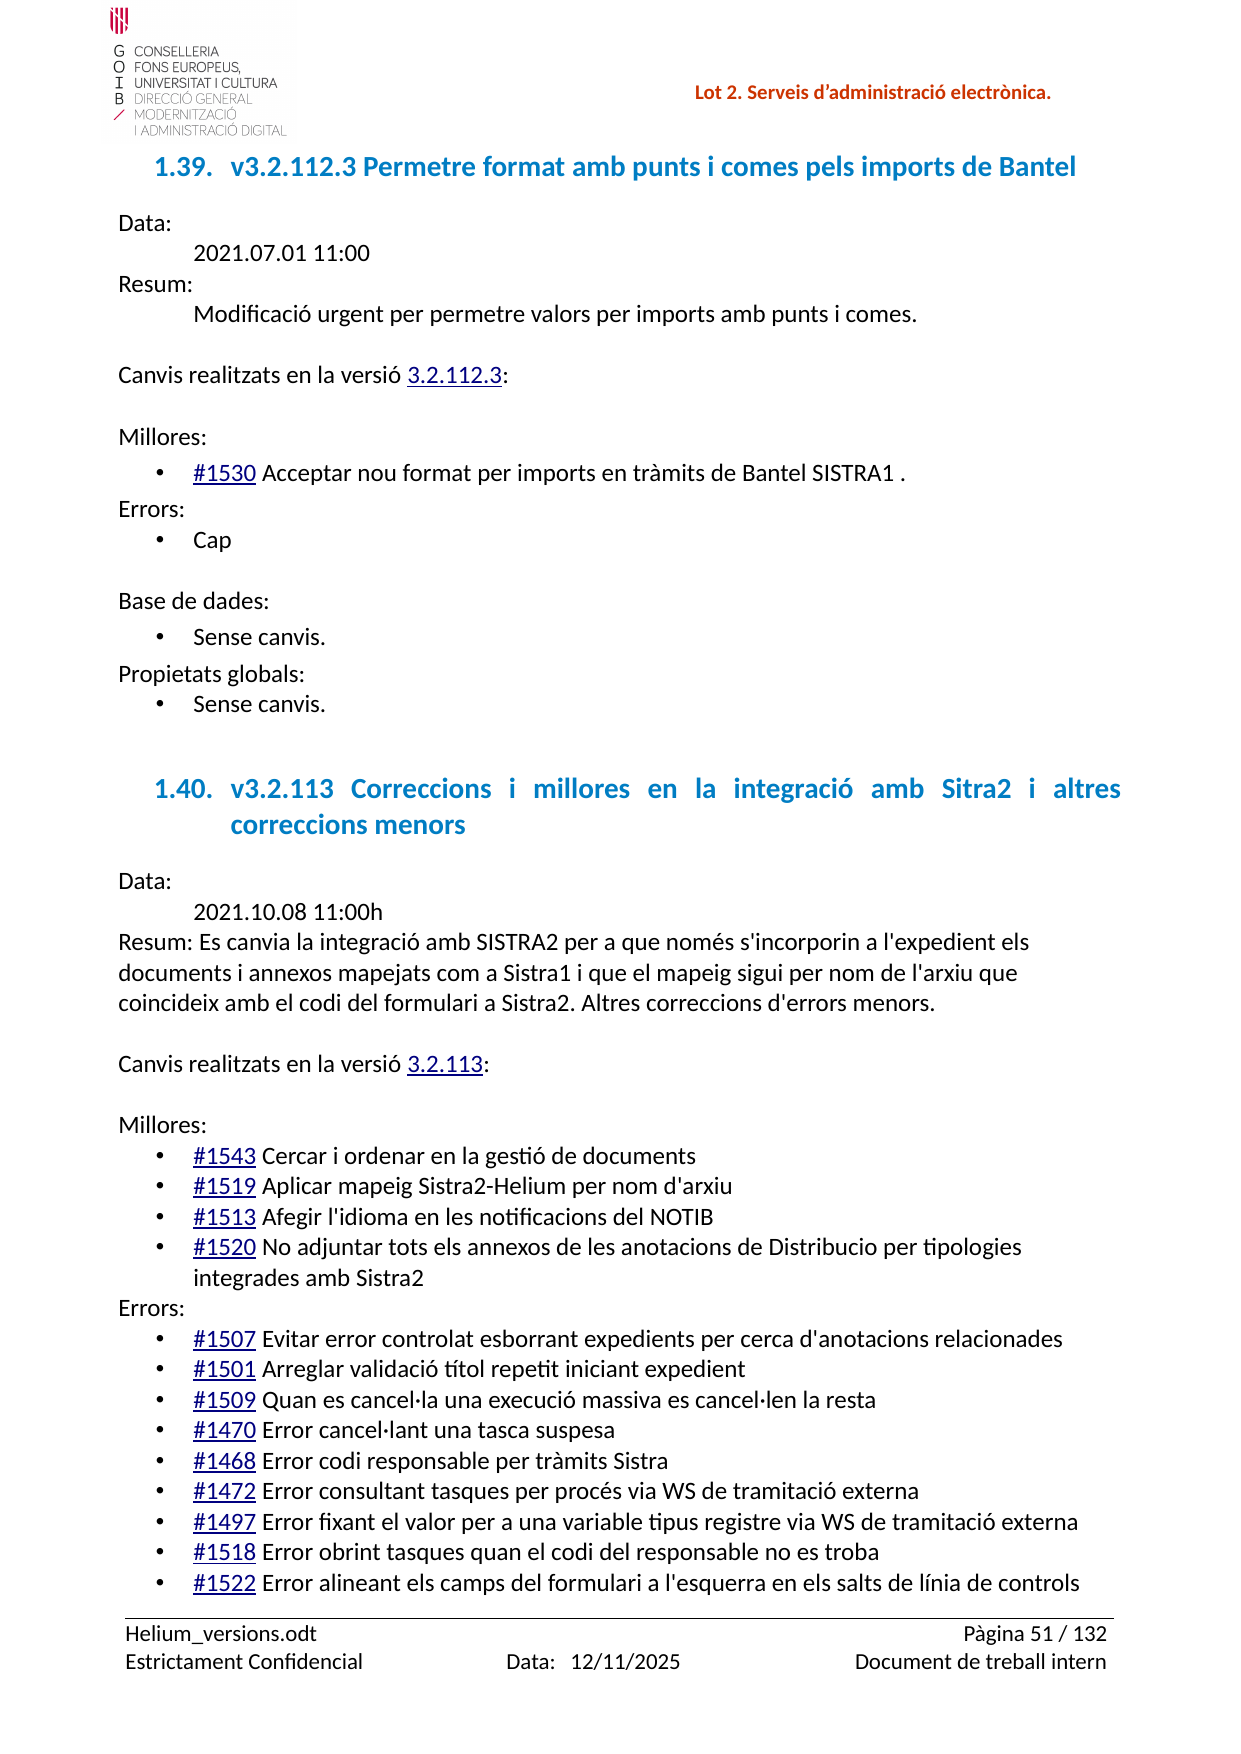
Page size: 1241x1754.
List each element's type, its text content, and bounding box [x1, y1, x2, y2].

text Base de dades: [118, 585, 1122, 616]
list #1520 No adjuntar tots els annexos de les anotacions de Distribucio per tipologies integrades amb Sistra2 [156, 1231, 1122, 1292]
text Resum: [118, 268, 1122, 298]
subtitle v3.2.112.3 Permetre format amb punts i comes pels imports de Bantel [153, 148, 1122, 183]
list #1507 Evitar error controlat esborrant expedients per cerca d'anotacions relacionades [156, 1323, 1122, 1353]
picture [100, 0, 297, 144]
text Canvis realitzats en la versió 3.2.113: [118, 1048, 1122, 1079]
list #1522 Error alineant els camps del formulari a l'esquerra en els salts de línia de controls [156, 1567, 1122, 1598]
list Sense canvis. [156, 622, 1122, 652]
text Modificació urgent per permetre valors per imports amb punts i comes. [118, 298, 1122, 329]
list #1509 Quan es cancel·la una execució massiva es cancel·len la resta [156, 1384, 1122, 1414]
text Data: [118, 865, 1122, 896]
text Resum: Es canvia la integració amb SISTRA2 per a que només s'incorporin a l'expedient els documents i annexos mapejats com a Sistra1 i que el mapeig sigui per nom de l'arxiu que coincideix amb el codi del formulari a Sistra2. Altres correccions d'errors menors. [118, 926, 1122, 1018]
list #1518 Error obrint tasques quan el codi del responsable no es troba [156, 1537, 1122, 1567]
list #1497 Error fixant el valor per a una variable tipus registre via WS de tramitació externa [156, 1506, 1122, 1537]
list #1513 Afegir l'idioma en les notificacions del NOTIB [156, 1201, 1122, 1231]
list #1519 Aplicar mapeig Sistra2-Helium per nom d'arxiu [156, 1170, 1122, 1201]
text Propietats globals: [118, 658, 1122, 688]
text 2021.10.08 11:00h [118, 896, 1122, 926]
list #1501 Arreglar validació títol repetit iniciant expedient [156, 1353, 1122, 1384]
text Data: [118, 207, 1122, 237]
subtitle v3.2.113 Correccions i millores en la integració amb Sitra2 i altres correccions menors [153, 770, 1122, 841]
list #1472 Error consultant tasques per procés via WS de tramitació externa [156, 1476, 1122, 1506]
list #1530 Acceptar nou format per imports en tràmits de Bantel SISTRA1 . [156, 457, 1122, 488]
list #1468 Error codi responsable per tràmits Sistra [156, 1445, 1122, 1476]
list Cap [156, 524, 1122, 554]
text 2021.07.01 11:00 [118, 237, 1122, 268]
text Millores: [118, 1109, 1122, 1140]
list Sense canvis. [156, 688, 1122, 719]
text Millores: [118, 421, 1122, 451]
text Errors: [118, 493, 1122, 524]
text Errors: [118, 1292, 1122, 1323]
list #1543 Cercar i ordenar en la gestió de documents [156, 1140, 1122, 1170]
list #1470 Error cancel·lant una tasca suspesa [156, 1414, 1122, 1445]
text Canvis realitzats en la versió 3.2.112.3: [118, 359, 1122, 390]
